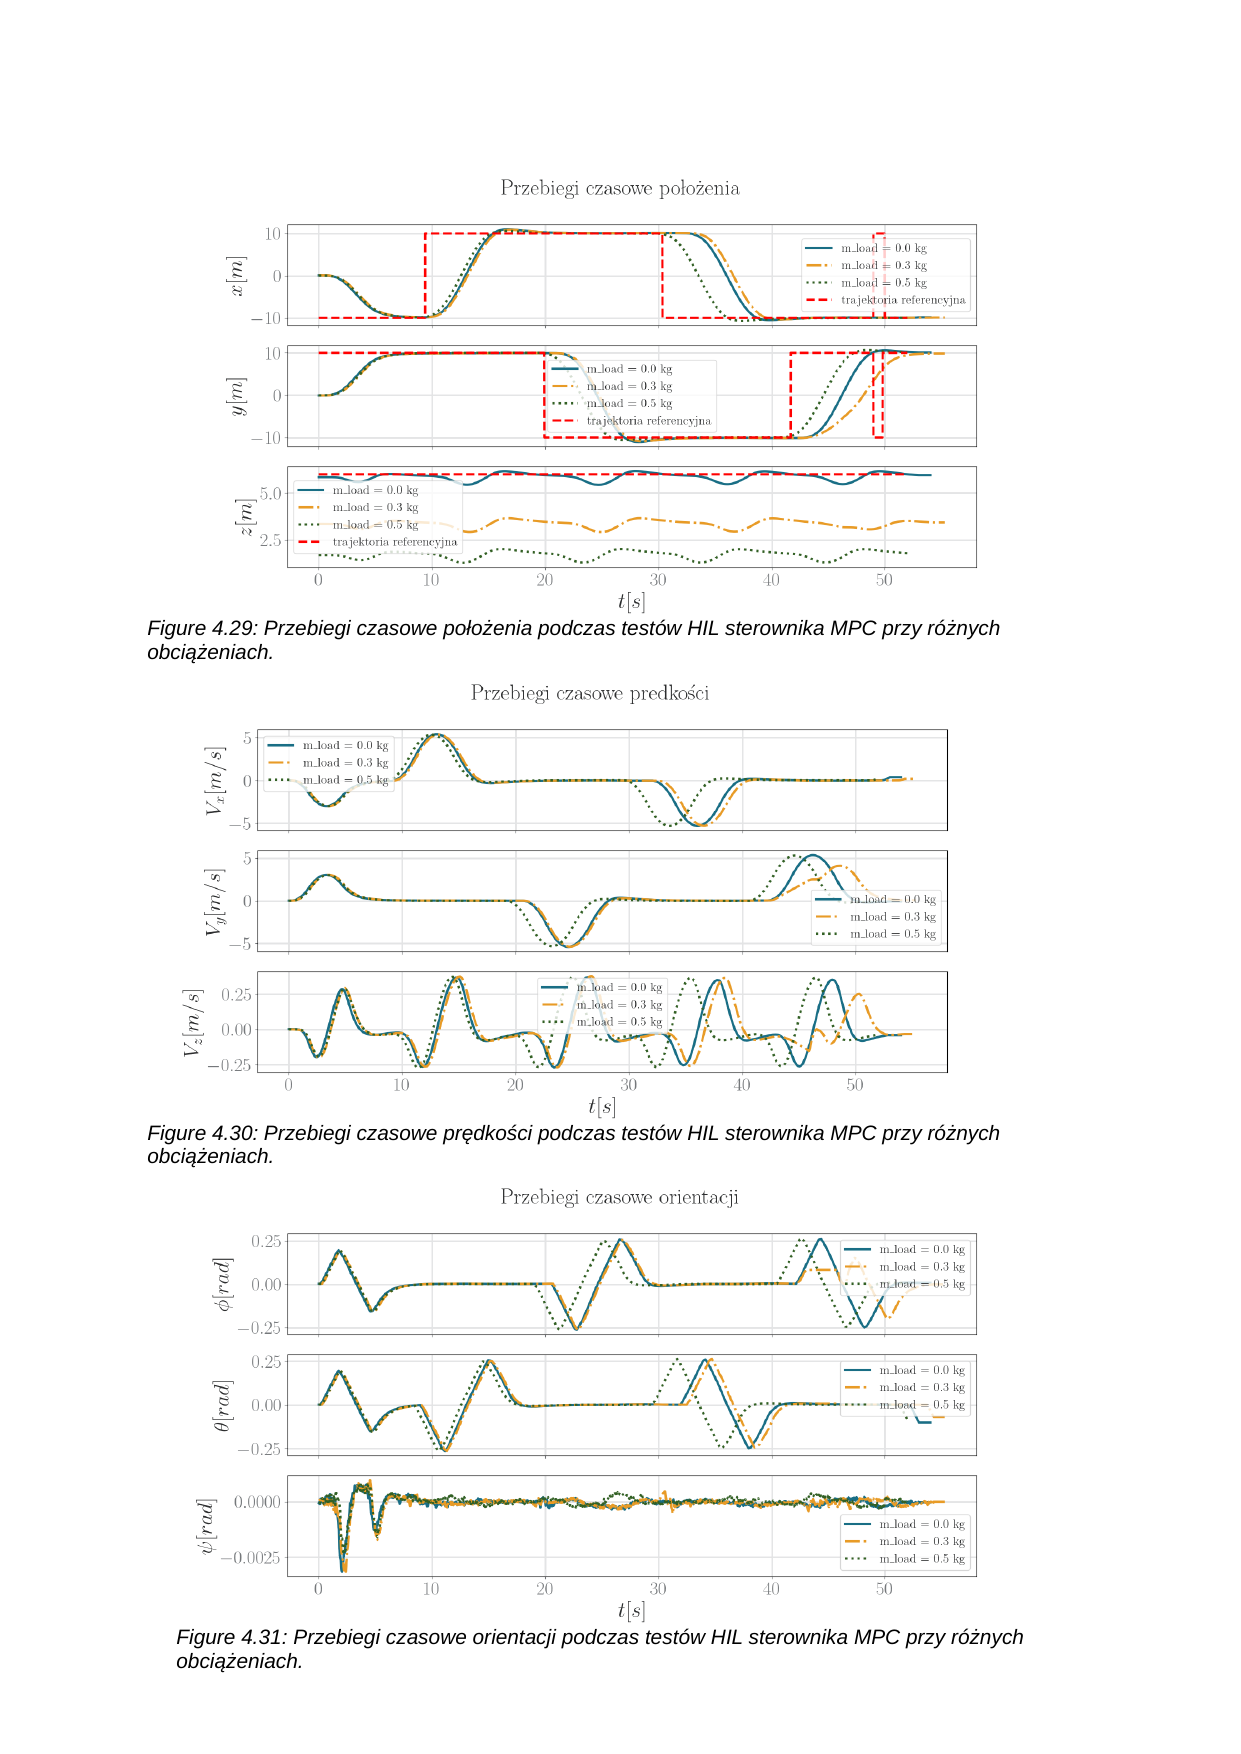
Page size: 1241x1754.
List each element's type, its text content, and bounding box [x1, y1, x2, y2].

picture [176, 1180, 1065, 1625]
text Figure 4.29: Przebiegi czasowe położenia podczas testów HIL sterownika MPC przy różnych obciążeniach. [147, 159, 1035, 664]
text Figure 4.31: Przebiegi czasowe orientacji podczas testów HIL sterownika MPC przy różnych obciążeniach. [176, 1625, 1064, 1673]
text Figure 4.30: Przebiegi czasowe prędkości podczas testów HIL sterownika MPC przy różnych obciążeniach. [147, 1121, 1035, 1168]
picture [147, 676, 1035, 1121]
picture [176, 172, 1065, 616]
